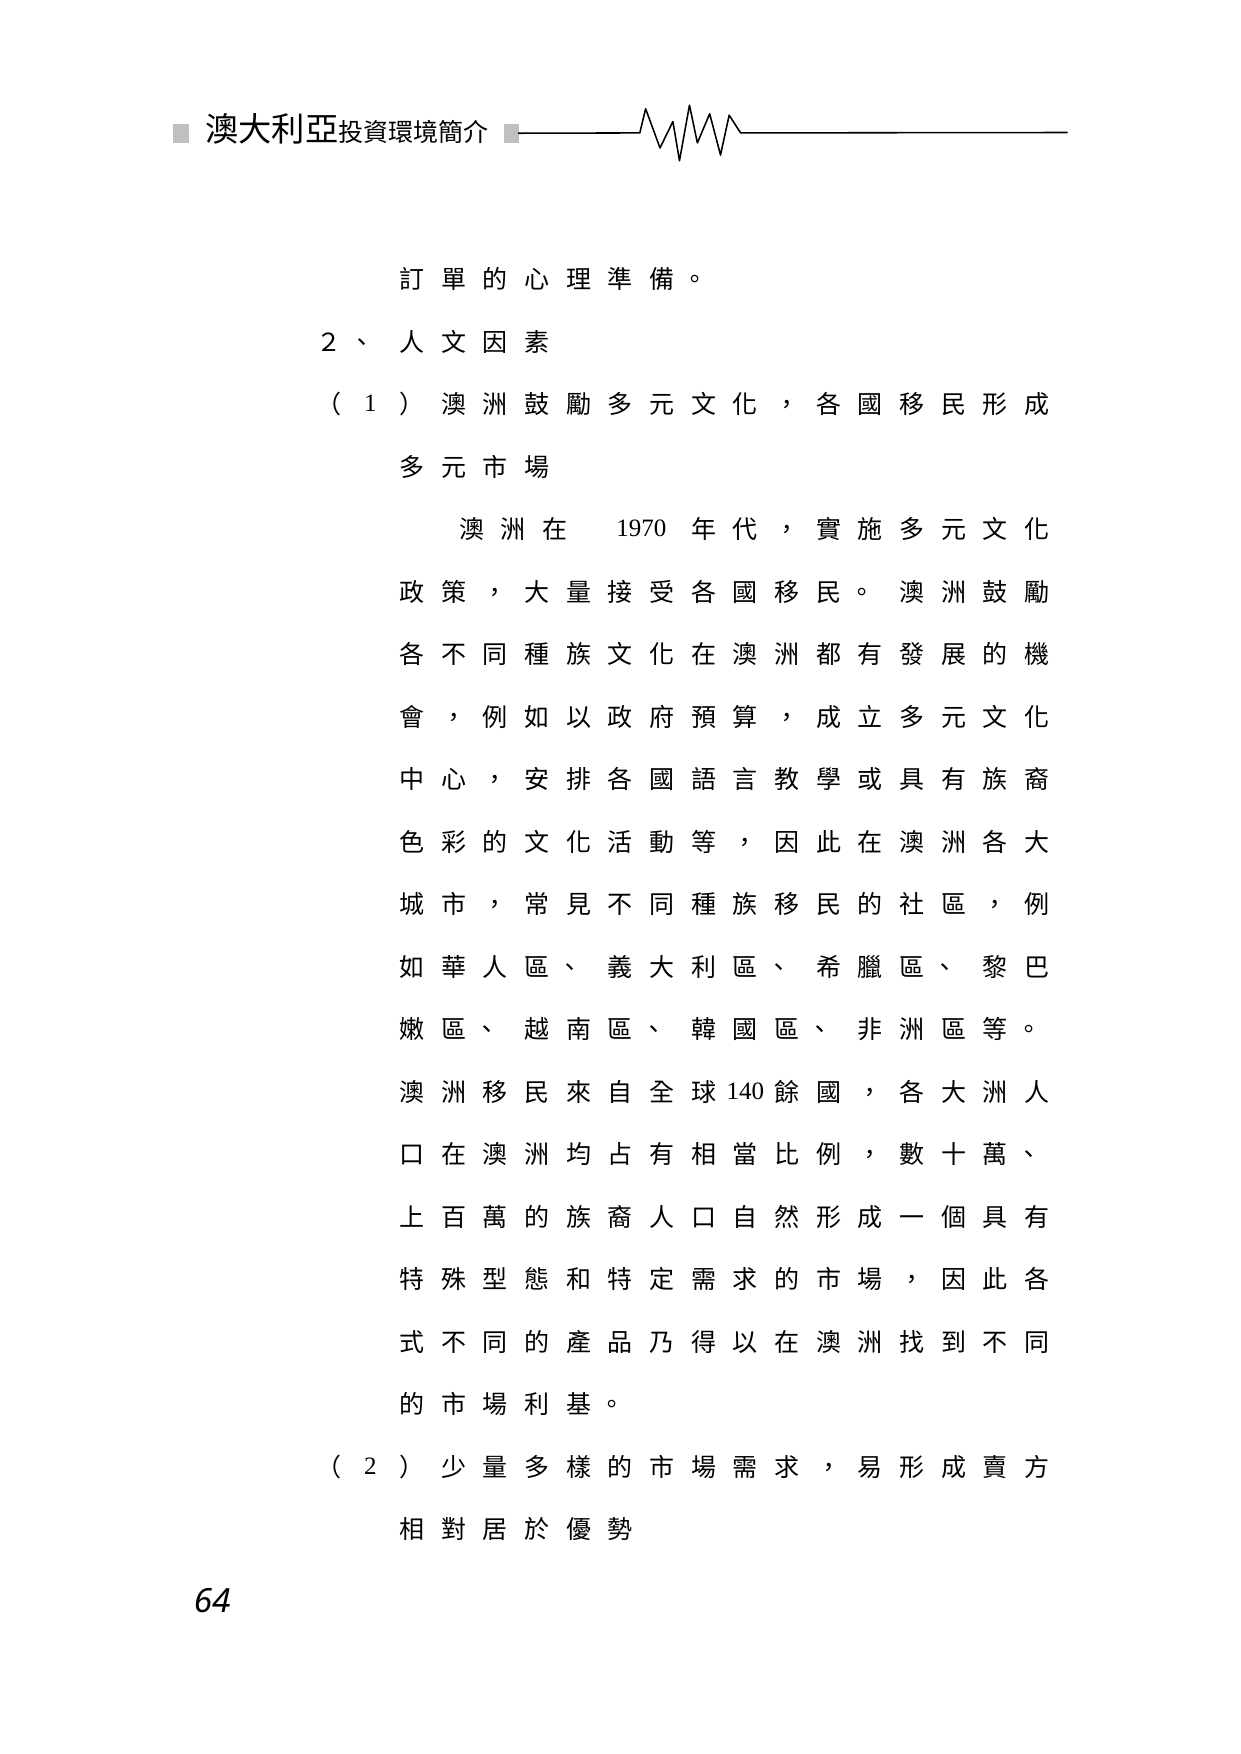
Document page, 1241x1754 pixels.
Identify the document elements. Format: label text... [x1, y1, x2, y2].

text ２、人文因素 [281, 299, 1058, 361]
text 訂單的心理準備。 [306, 236, 1058, 299]
text （1）澳洲鼓勵多元文化，各國移民形成多元市場 [306, 361, 1058, 486]
text （2）少量多樣的市場需求，易形成賣方相對居於優勢 [306, 1424, 1058, 1549]
text 澳洲在1970年代，實施多元文化政策，大量接受各國移民。澳洲鼓勵各不同種族文化在澳洲都有發展的機會，例如以政府預算，成立多元文化中心，安排各國語言教學或具有族裔色彩的文化活動等，因此在澳洲各大城市，常見不同種族移民的社區，例如華人區、義大利區、希臘區、黎巴嫩區、越南區、韓國區、非洲區等。澳洲移民來自全球140餘國，各大洲人口在澳洲均占有相當比例，數十萬、上百萬的族裔人口自然形成一個具有特殊型態和特定需求的市場，因此各式不同的產品乃得以在澳洲找到不同的市場利基。 [306, 486, 1058, 1424]
